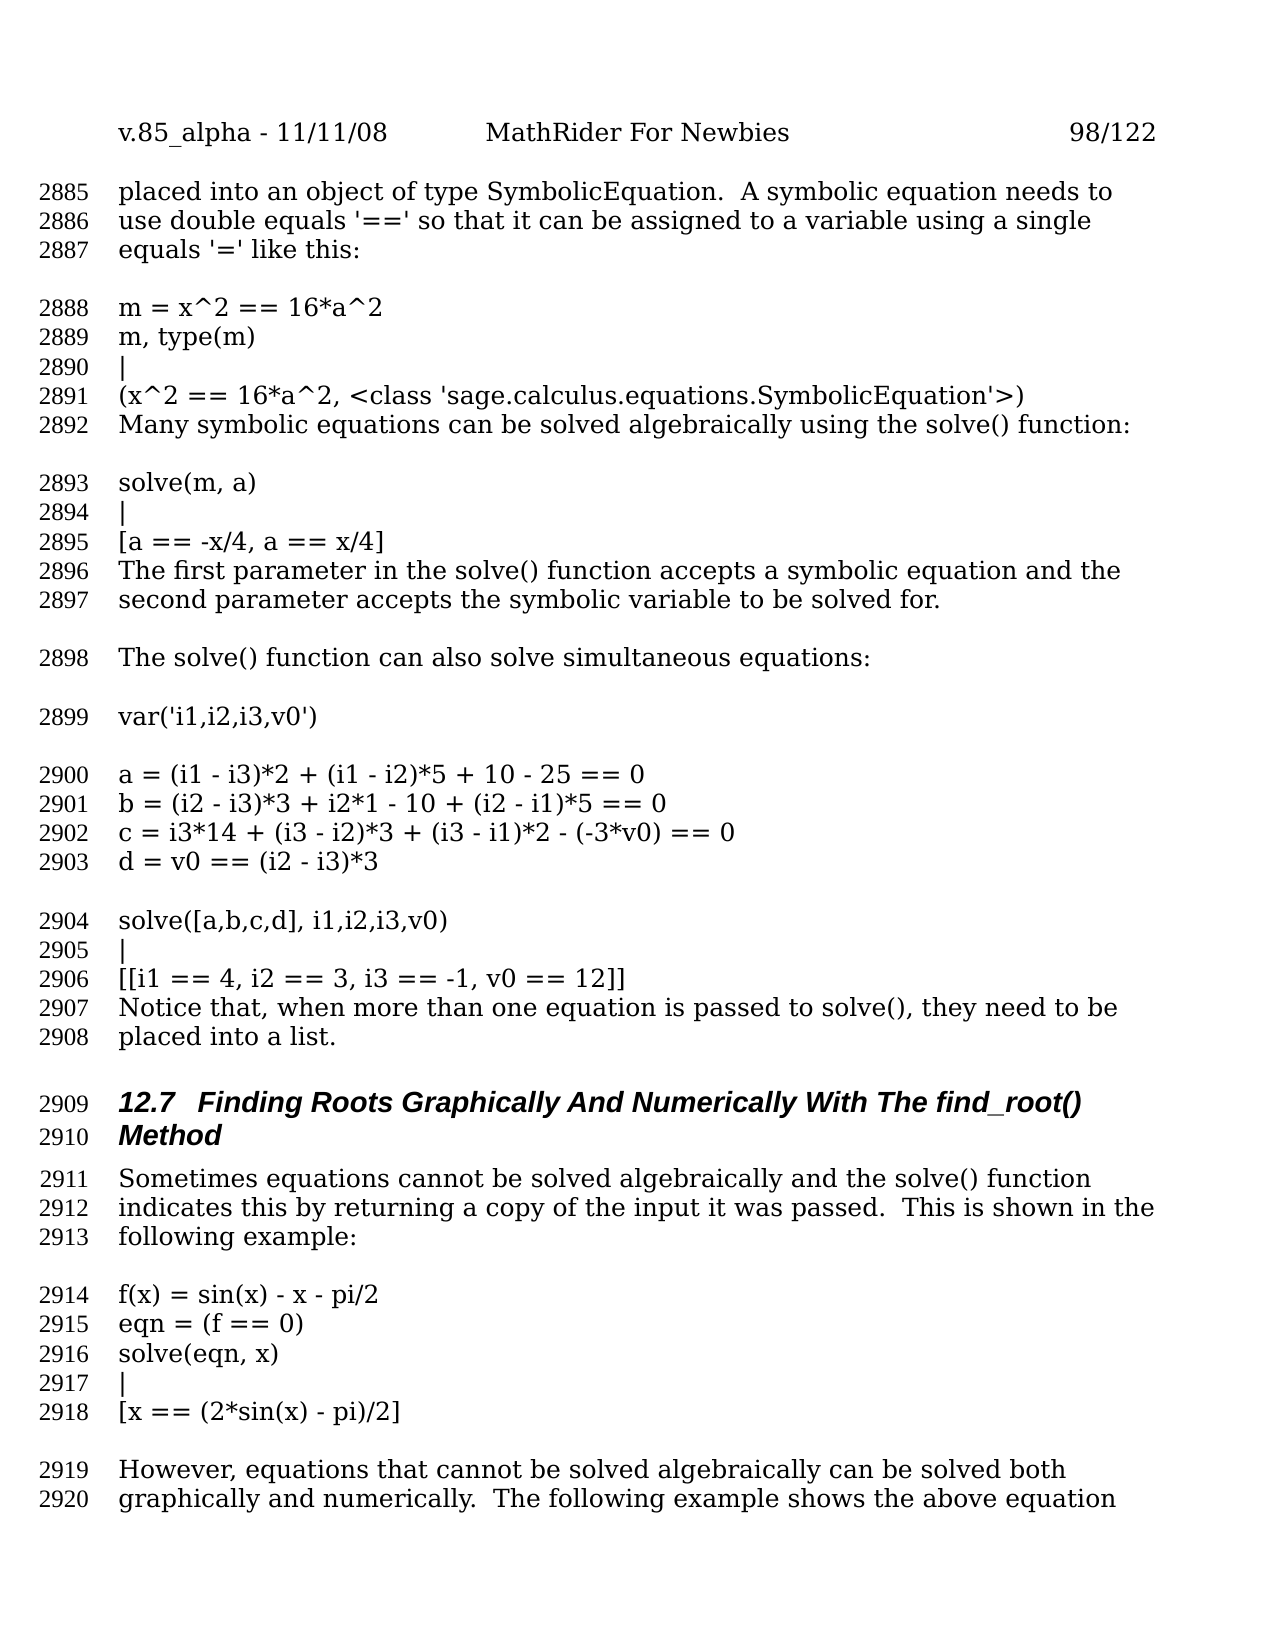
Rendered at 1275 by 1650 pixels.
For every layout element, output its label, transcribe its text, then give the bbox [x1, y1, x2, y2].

text eqn = (f == 0) [118, 1310, 1157, 1339]
text The solve() function can also solve simultaneous equations: [118, 643, 1157, 673]
text [a == -x/4, a == x/4] [118, 527, 1157, 556]
text solve([a,b,c,d], i1,i2,i3,v0) [118, 906, 1157, 935]
subtitle Finding Roots Graphically And Numerically With The find_root() Method [118, 1085, 1157, 1152]
text | [118, 935, 1157, 964]
text | [118, 498, 1157, 527]
text [x == (2*sin(x) - pi)/2] [118, 1397, 1157, 1426]
text var('i1,i2,i3,v0') [118, 702, 1157, 731]
text b = (i2 - i3)*3 + i2*1 - 10 + (i2 - i1)*5 == 0 [118, 789, 1157, 818]
text d = v0 == (i2 - i3)*3 [118, 848, 1157, 877]
text f(x) = sin(x) - x - pi/2 [118, 1281, 1157, 1310]
text However, equations that cannot be solved algebraically can be solved both graphically and numerically. The following example shows the above equation [118, 1456, 1157, 1514]
text | [118, 352, 1157, 381]
text m = x^2 == 16*a^2 [118, 293, 1157, 323]
text a = (i1 - i3)*2 + (i1 - i2)*5 + 10 - 25 == 0 [118, 760, 1157, 789]
text | [118, 1368, 1157, 1397]
text m, type(m) [118, 323, 1157, 352]
text c = i3*14 + (i3 - i2)*3 + (i3 - i1)*2 - (-3*v0) == 0 [118, 818, 1157, 848]
text solve(eqn, x) [118, 1339, 1157, 1368]
text solve(m, a) [118, 468, 1157, 498]
text Notice that, when more than one equation is passed to solve(), they need to be placed into a list. [118, 993, 1157, 1052]
text (x^2 == 16*a^2, <class 'sage.calculus.equations.SymbolicEquation'>) [118, 381, 1157, 410]
text Many symbolic equations can be solved algebraically using the solve() function: [118, 410, 1157, 439]
text Sometimes equations cannot be solved algebraically and the solve() function indicates this by returning a copy of the input it was passed. This is shown in the following example: [118, 1164, 1157, 1251]
text [[i1 == 4, i2 == 3, i3 == -1, v0 == 12]] [118, 964, 1157, 993]
text placed into an object of type SymbolicEquation. A symbolic equation needs to use double equals '==' so that it can be assigned to a variable using a single equals '=' like this: [118, 177, 1157, 264]
text The first parameter in the solve() function accepts a symbolic equation and the second parameter accepts the symbolic variable to be solved for. [118, 556, 1157, 614]
